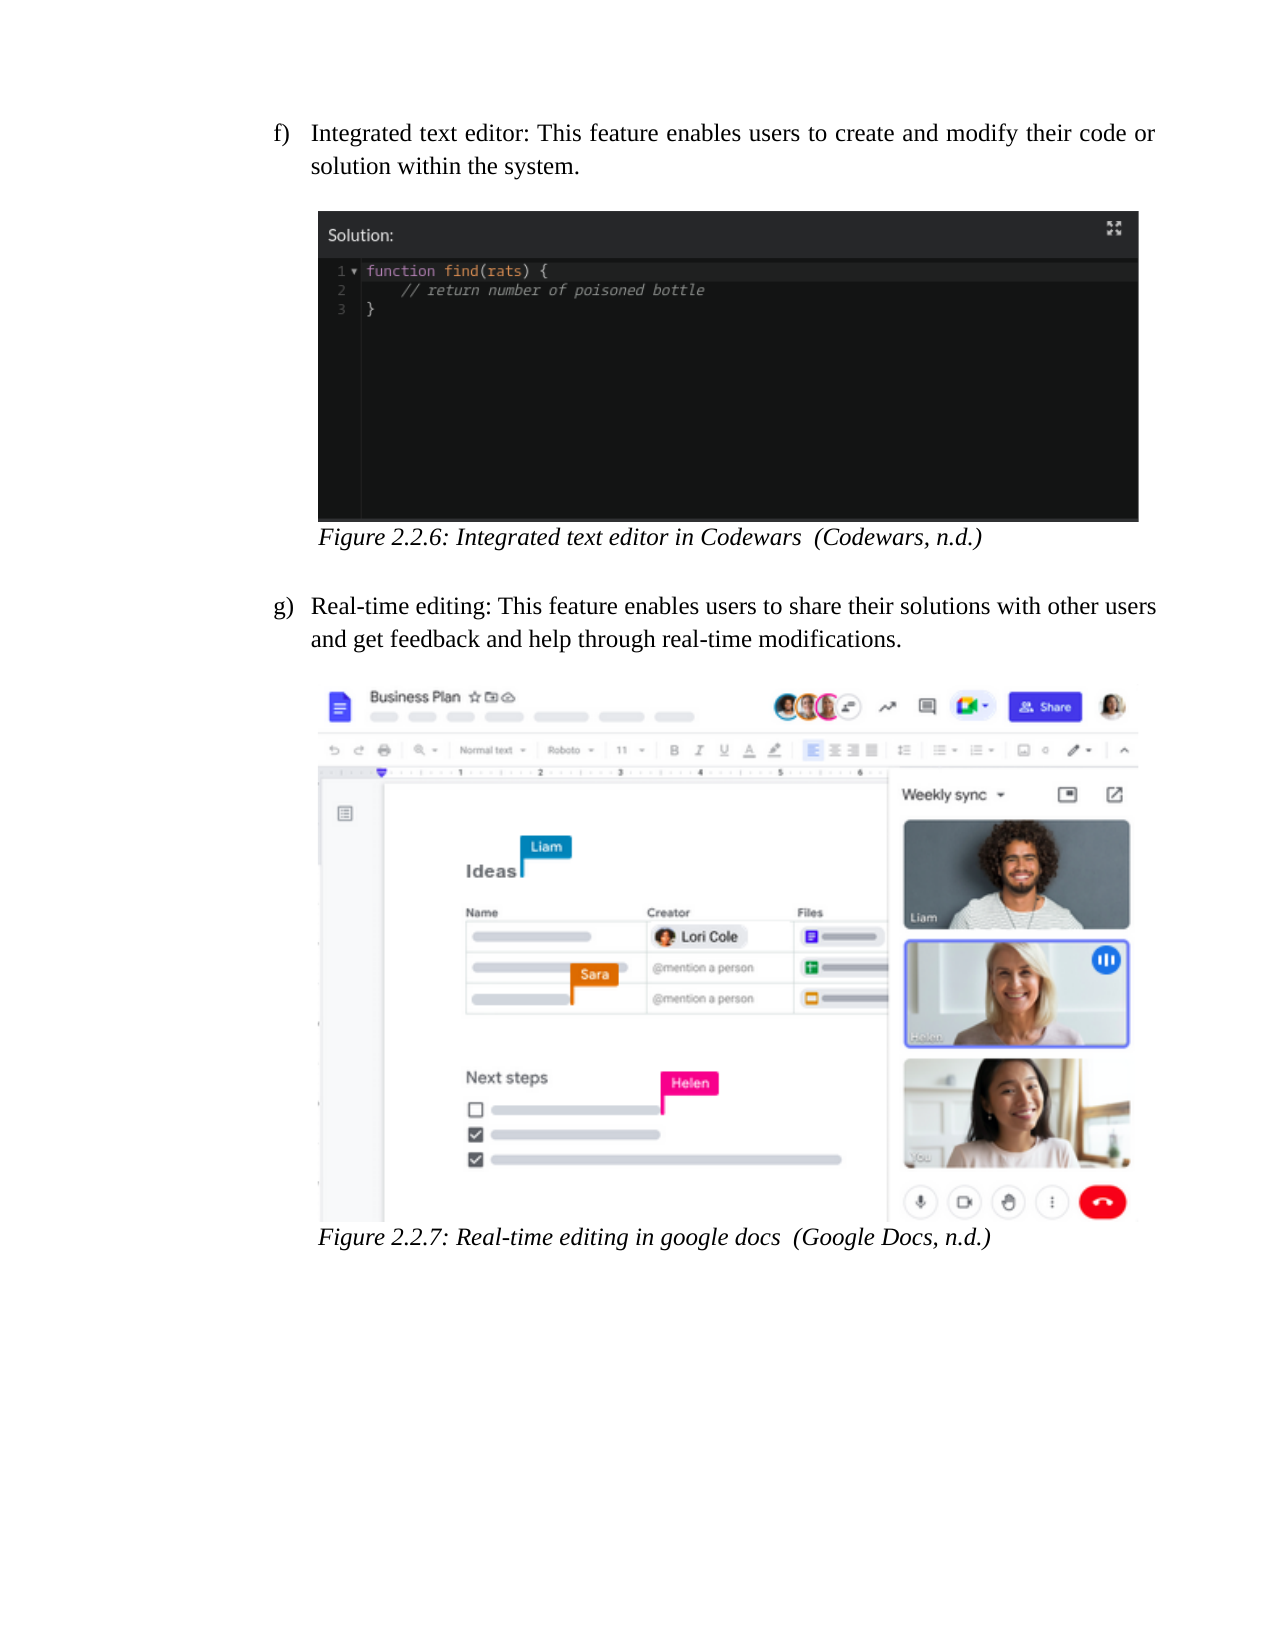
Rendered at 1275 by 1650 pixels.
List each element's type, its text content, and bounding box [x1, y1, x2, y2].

list Figure 2.2.6: Integrated text editor in Codewars (Codewars, n.d.) [318, 522, 1138, 551]
text Figure 2.2.7: Real-time editing in google docs (Google Docs, n.d.) [318, 1222, 1138, 1250]
list Integrated text editor: This feature enables users to create and modify their code or solution within the system. [273, 118, 1157, 180]
list Real-time editing: This feature enables users to share their solutions with other users and get feedback and help through real-time modifications. [273, 591, 1157, 653]
picture [318, 211, 1139, 522]
picture [317, 684, 1139, 1222]
